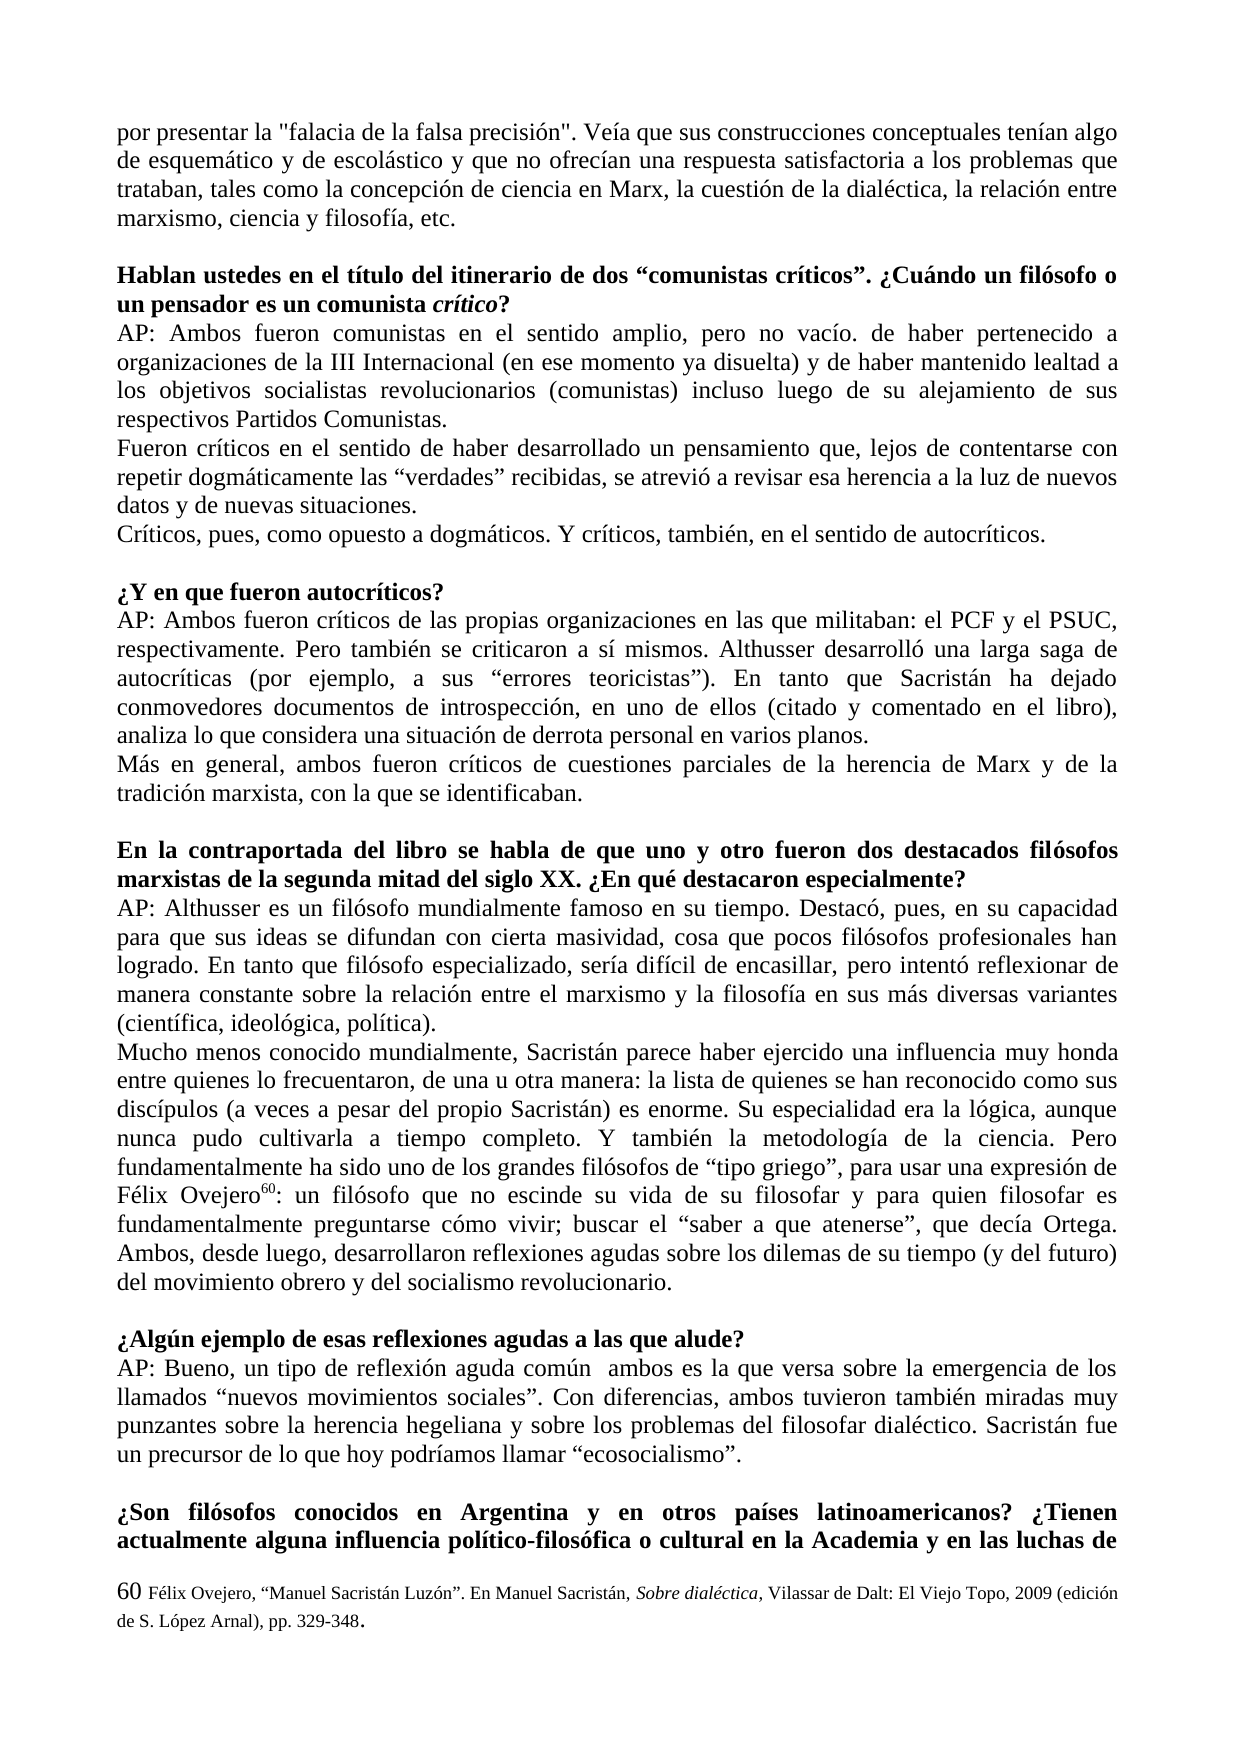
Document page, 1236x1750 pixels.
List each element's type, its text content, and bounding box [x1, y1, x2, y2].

text Más en general, ambos fueron críticos de cuestiones parciales de la herencia de Marx y de la tradición marxista, con la que se identificaban. [117, 749, 1119, 807]
text Críticos, pues, como opuesto a dogmáticos. Y críticos, también, en el sentido de autocríticos. [117, 519, 1119, 548]
text En la contraportada del libro se habla de que uno y otro fueron dos destacados filósofos marxistas de la segunda mitad del siglo XX. ¿En qué destacaron especialmente? [117, 835, 1119, 893]
text Hablan ustedes en el título del itinerario de dos “comunistas críticos”. ¿Cuándo un filósofo o un pensador es un comunista crítico? [117, 260, 1119, 318]
text ¿Y en que fueron autocríticos? [117, 577, 1119, 605]
text ¿Algún ejemplo de esas reflexiones agudas a las que alude? [117, 1324, 1119, 1353]
text por presentar la "falacia de la falsa precisión". Veía que sus construcciones conceptuales tenían algo de esquemático y de escolástico y que no ofrecían una respuesta satisfactoria a los problemas que trataban, tales como la concepción de ciencia en Marx, la cuestión de la dialéctica, la relación entre marxismo, ciencia y filosofía, etc. [117, 117, 1119, 232]
text AP: Ambos fueron críticos de las propias organizaciones en las que militaban: el PCF y el PSUC, respectivamente. Pero también se criticaron a sí mismos. Althusser desarrolló una larga saga de autocríticas (por ejemplo, a sus “errores teoricistas”). En tanto que Sacristán ha dejado conmovedores documentos de introspección, en uno de ellos (citado y comentado en el libro), analiza lo que considera una situación de derrota personal en varios planos. [117, 605, 1119, 749]
text AP: Bueno, un tipo de reflexión aguda común ambos es la que versa sobre la emergencia de los llamados “nuevos movimientos sociales”. Con diferencias, ambos tuvieron también miradas muy punzantes sobre la herencia hegeliana y sobre los problemas del filosofar dialéctico. Sacristán fue un precursor de lo que hoy podríamos llamar “ecosocialismo”. [117, 1353, 1119, 1468]
text AP: Ambos fueron comunistas en el sentido amplio, pero no vacío. de haber pertenecido a organizaciones de la III Internacional (en ese momento ya disuelta) y de haber mantenido lealtad a los objetivos socialistas revolucionarios (comunistas) incluso luego de su alejamiento de sus respectivos Partidos Comunistas. [117, 318, 1119, 433]
text ¿Son filósofos conocidos en Argentina y en otros países latinoamericanos? ¿Tienen actualmente alguna influencia político-filosófica o cultural en la Academia y en las luchas de [117, 1497, 1119, 1554]
text Fueron críticos en el sentido de haber desarrollado un pensamiento que, lejos de contentarse con repetir dogmáticamente las “verdades” recibidas, se atrevió a revisar esa herencia a la luz de nuevos datos y de nuevas situaciones. [117, 433, 1119, 519]
text Félix Ovejero, “Manuel Sacristán Luzón”. En Manuel Sacristán, Sobre dialéctica, Vilassar de Dalt: El Viejo Topo, 2009 (edición de S. López Arnal), pp. 329-348. [117, 1576, 1119, 1633]
text AP: Althusser es un filósofo mundialmente famoso en su tiempo. Destacó, pues, en su capacidad para que sus ideas se difundan con cierta masividad, cosa que pocos filósofos profesionales han logrado. En tanto que filósofo especializado, sería difícil de encasillar, pero intentó reflexionar de manera constante sobre la relación entre el marxismo y la filosofía en sus más diversas variantes (científica, ideológica, política). [117, 893, 1119, 1037]
text Mucho menos conocido mundialmente, Sacristán parece haber ejercido una influencia muy honda entre quienes lo frecuentaron, de una u otra manera: la lista de quienes se han reconocido como sus discípulos (a veces a pesar del propio Sacristán) es enorme. Su especialidad era la lógica, aunque nunca pudo cultivarla a tiempo completo. Y también la metodología de la ciencia. Pero fundamentalmente ha sido uno de los grandes filósofos de “tipo griego”, para usar una expresión de Félix Ovejero: un filósofo que no escinde su vida de su filosofar y para quien filosofar es fundamentalmente preguntarse cómo vivir; buscar el “saber a que atenerse”, que decía Ortega. Ambos, desde luego, desarrollaron reflexiones agudas sobre los dilemas de su tiempo (y del futuro) del movimiento obrero y del socialismo revolucionario. [117, 1037, 1119, 1295]
